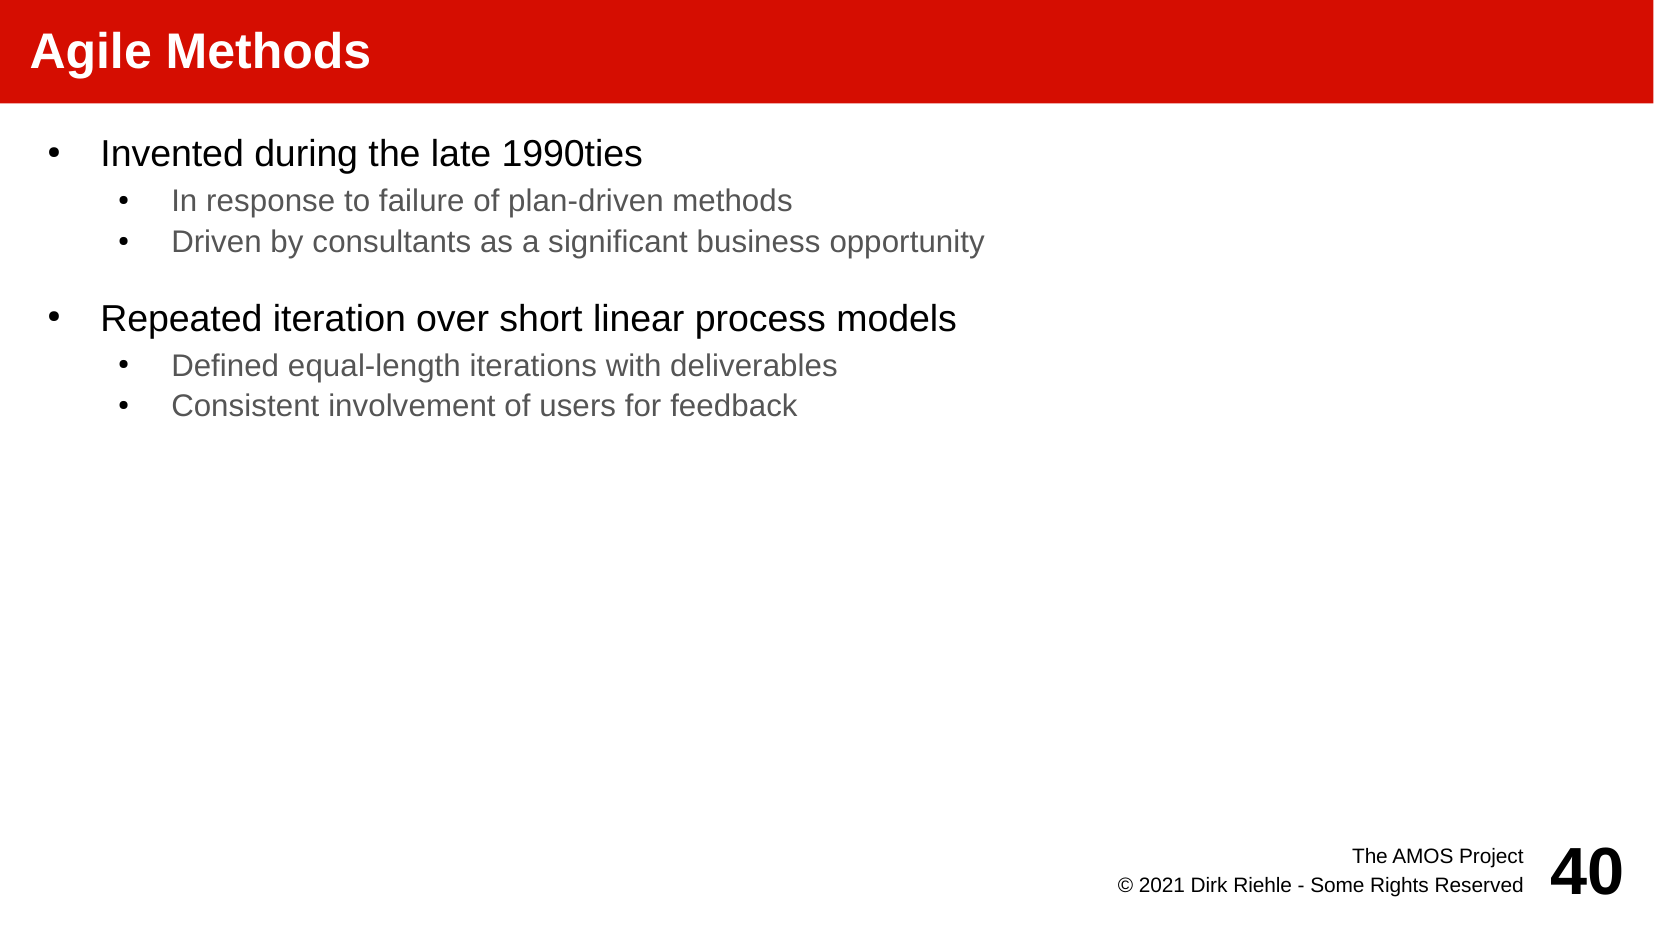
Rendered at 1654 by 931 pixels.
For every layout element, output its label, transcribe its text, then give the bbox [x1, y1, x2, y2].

list Invented during the late 1990ties In response to failure of plan-driven methods Driven by consultants as a significant business opportunity Repeated iteration over short linear process models Defined equal-length iterations with deliverables Consistent involvement of users for feedback [29, 132, 1625, 813]
title Agile Methods [0, 0, 1654, 104]
